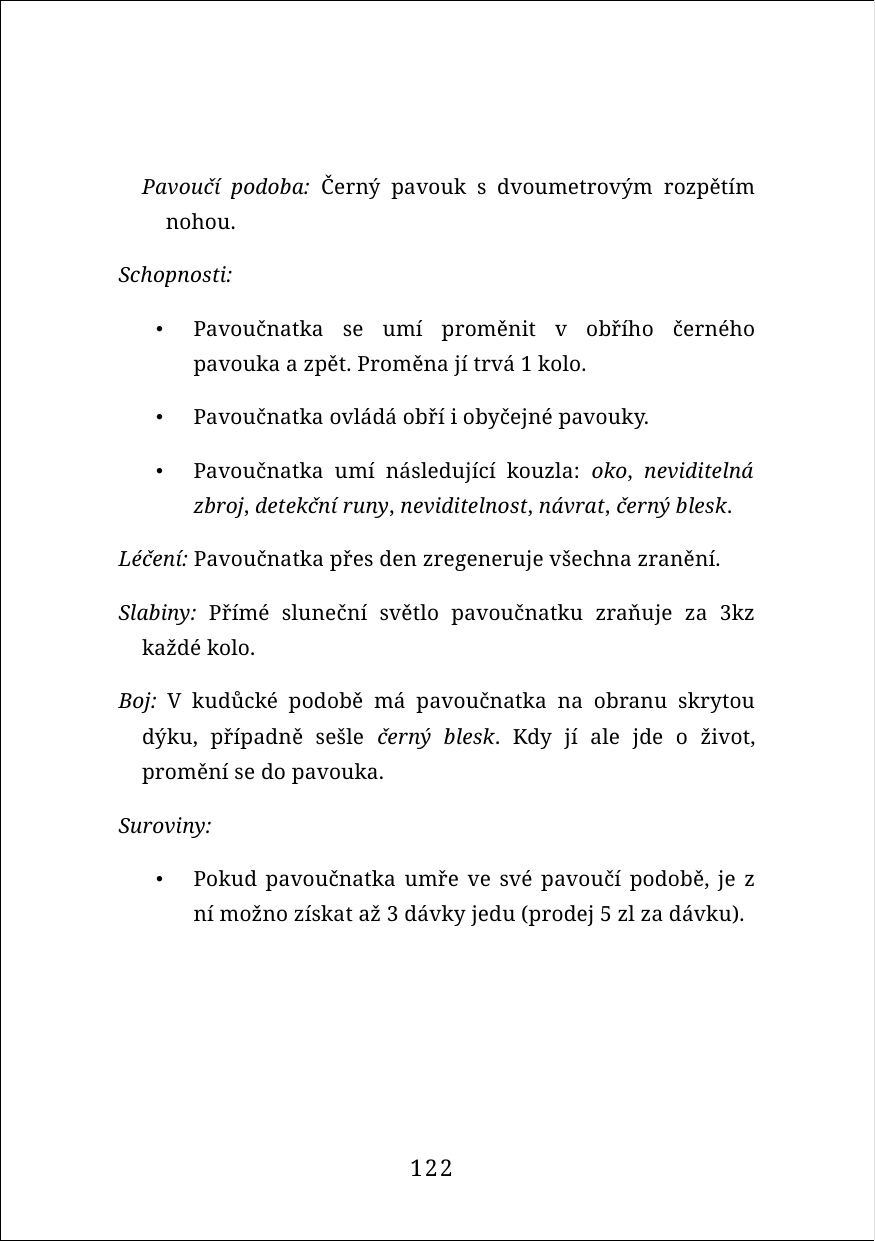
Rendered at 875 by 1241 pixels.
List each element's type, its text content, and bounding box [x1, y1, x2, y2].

list Pavoučnatka se umí proměnit v obřího černého pavouka a zpět. Proměna jí trvá 1 kolo. [156, 314, 756, 378]
text Suroviny: [118, 811, 756, 839]
list Pavoučnatka umí následující kouzla: oko, neviditelná zbroj, detekční runy, neviditelnost, návrat, černý blesk. [156, 456, 756, 520]
text Léčení: Pavoučnatka přes den zregeneruje všechna zranění. [118, 544, 756, 573]
text Boj: V kudůcké podobě má pavoučnatka na obranu skrytou dýku, případně sešle černý blesk. Kdy jí ale jde o život, promění se do pavouka. [118, 686, 756, 786]
text Slabiny: Přímé sluneční světlo pavoučnatku zraňuje za 3kz každé kolo. [118, 598, 756, 662]
list Pavoučnatka ovládá obří i obyčejné pavouky. [156, 402, 756, 431]
list Pokud pavoučnatka umře ve své pavoučí podobě, je z ní možno získat až 3 dávky jedu (prodej 5 zl za dávku). [156, 864, 756, 928]
text Schopnosti: [118, 261, 756, 289]
text Pavoučí podoba: Černý pavouk s dvoumetrovým rozpětím nohou. [142, 172, 756, 236]
